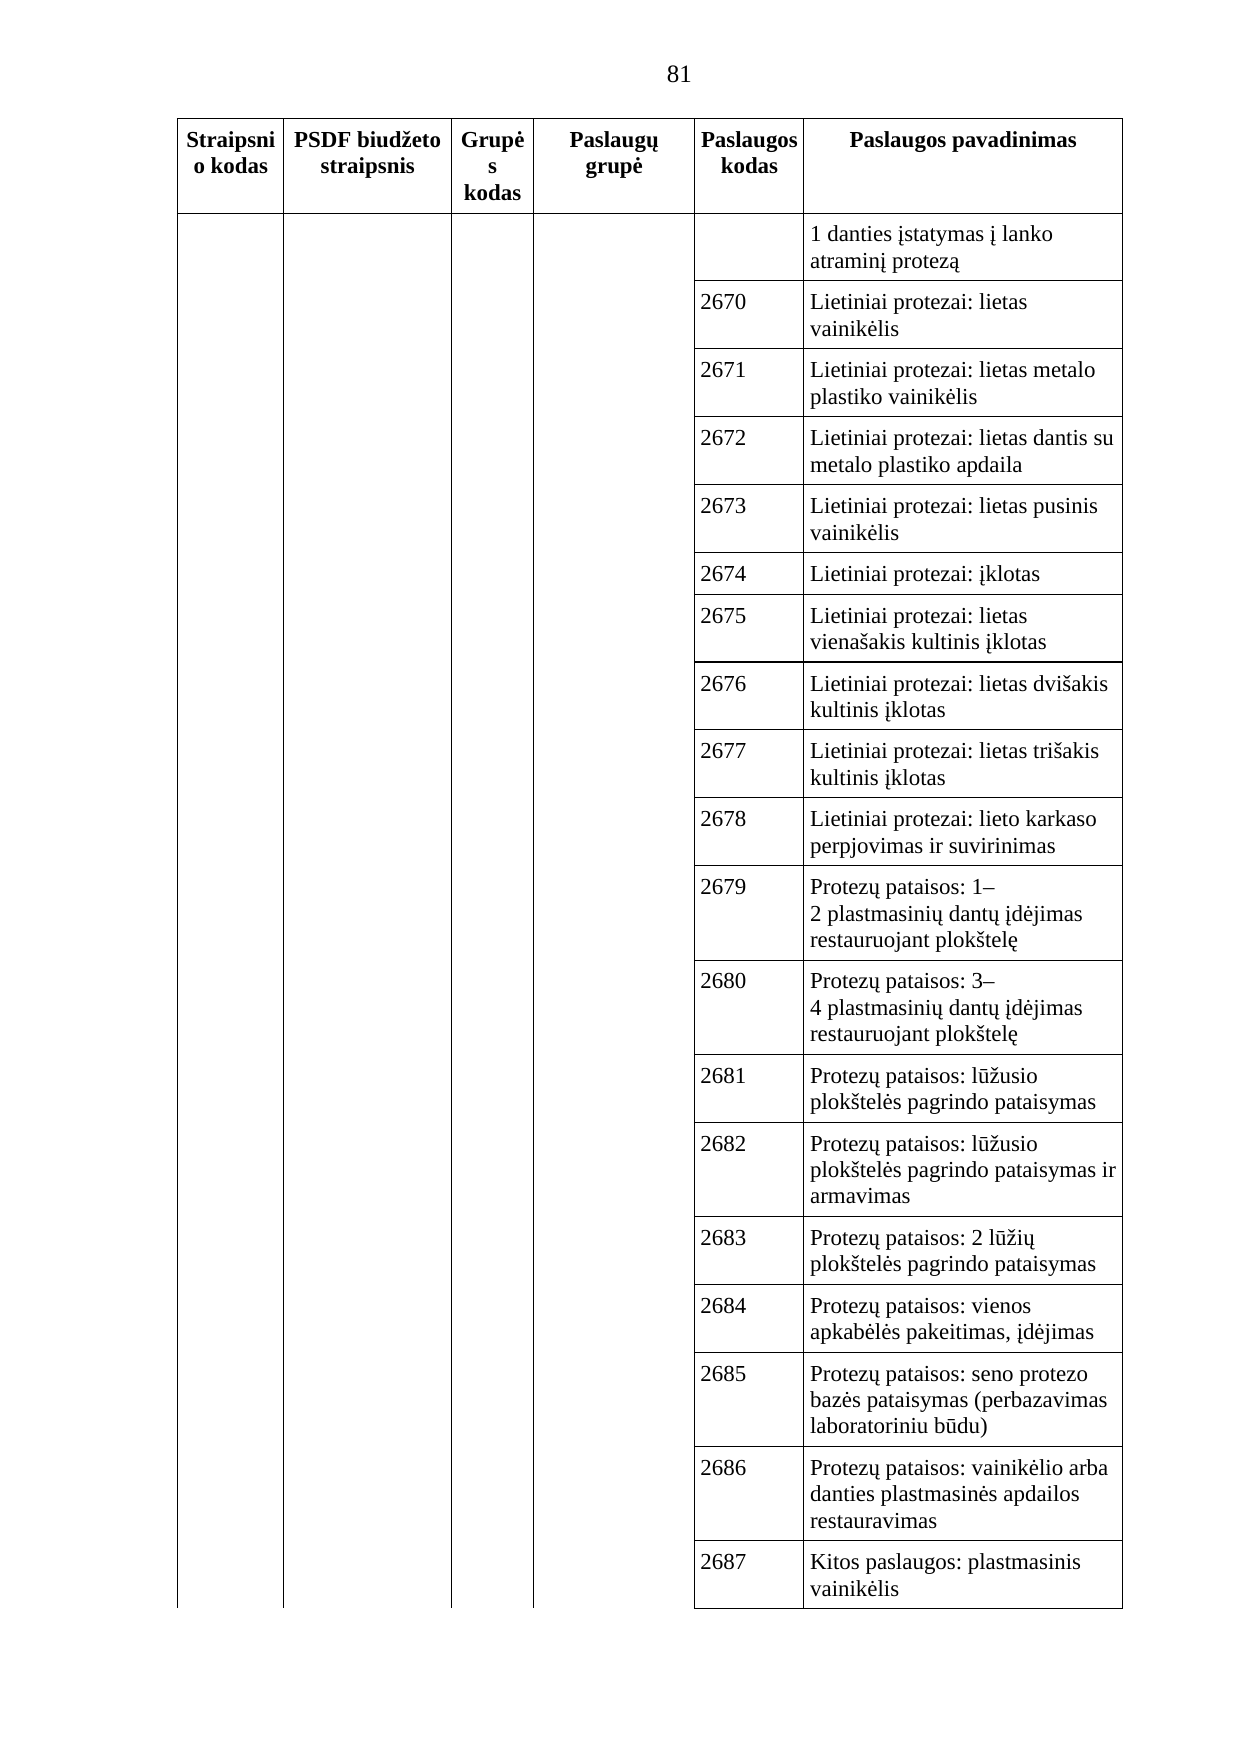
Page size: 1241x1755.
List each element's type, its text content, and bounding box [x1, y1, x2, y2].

table_cell Protezų pataisos: 3–4 plastmasinių dantų įdėjimas restauruojant plokštelę [804, 961, 1122, 1054]
table_cell [534, 1540, 694, 1608]
table_cell [284, 214, 451, 280]
table_cell [178, 484, 283, 552]
table_cell 2676 [695, 663, 803, 729]
table_cell 2672 [695, 417, 803, 484]
table_cell [284, 416, 451, 484]
table_cell [178, 594, 283, 661]
table_cell Protezų pataisos: seno protezo bazės pataisymas (perbazavimas laboratoriniu būdu) [804, 1353, 1122, 1446]
table_cell Protezų pataisos: 1–2 plastmasinių dantų įdėjimas restauruojant plokštelę [804, 866, 1122, 959]
table_cell [178, 348, 283, 416]
table_cell [178, 865, 283, 959]
table_header PSDF biudžeto straipsnis [284, 119, 451, 212]
table_cell [534, 1122, 694, 1216]
table_header Paslaugos kodas [695, 119, 803, 212]
table_cell [178, 1540, 283, 1608]
table_header Paslaugų grupė [534, 119, 694, 212]
table_cell Lietiniai protezai: lieto karkaso perpjovimas ir suvirinimas [804, 798, 1122, 865]
table_cell [178, 1352, 283, 1446]
table_cell [452, 348, 533, 416]
table_cell [534, 416, 694, 484]
table_cell Kitos paslaugos: plastmasinis vainikėlis [804, 1541, 1122, 1608]
table_cell [452, 280, 533, 348]
table_cell [452, 1352, 533, 1446]
table_cell [178, 1284, 283, 1352]
table_cell [452, 1216, 533, 1284]
table_cell [284, 865, 451, 959]
table_cell [534, 797, 694, 865]
table_cell [284, 1122, 451, 1216]
table_cell [178, 1446, 283, 1540]
table_cell [534, 484, 694, 552]
table_cell [178, 960, 283, 1054]
table_header Straipsnio kodas [178, 119, 283, 212]
table_cell [178, 214, 283, 280]
table_cell [534, 280, 694, 348]
table_cell [452, 552, 533, 593]
table_cell [452, 416, 533, 484]
table_cell 2684 [695, 1285, 803, 1352]
table_cell [284, 729, 451, 797]
table_cell Lietiniai protezai: lietas pusinis vainikėlis [804, 485, 1122, 552]
table_cell [452, 1122, 533, 1216]
table_cell 2686 [695, 1447, 803, 1540]
table_cell [178, 552, 283, 593]
table_cell [452, 484, 533, 552]
table_cell 2673 [695, 485, 803, 552]
table_cell 2685 [695, 1353, 803, 1446]
table_cell 2679 [695, 866, 803, 959]
table_cell [178, 797, 283, 865]
table_cell [534, 552, 694, 593]
table_cell Protezų pataisos: vienos apkabėlės pakeitimas, įdėjimas [804, 1285, 1122, 1352]
table_cell 2677 [695, 730, 803, 797]
table_cell Protezų pataisos: vainikėlio arba danties plastmasinės apdailos restauravimas [804, 1447, 1122, 1540]
table_cell [534, 1352, 694, 1446]
table_cell 2674 [695, 553, 803, 593]
table_cell [534, 960, 694, 1054]
table_cell 2675 [695, 595, 803, 661]
table_cell [695, 214, 803, 280]
table_cell 2678 [695, 798, 803, 865]
table_cell Lietiniai protezai: lietas trišakis kultinis įklotas [804, 730, 1122, 797]
table_cell [284, 348, 451, 416]
table_cell [284, 1216, 451, 1284]
table_cell 2681 [695, 1055, 803, 1122]
table_cell [452, 1540, 533, 1608]
table_cell [534, 865, 694, 959]
table_cell Lietiniai protezai: lietas metalo plastiko vainikėlis [804, 349, 1122, 416]
table_cell [284, 594, 451, 661]
table_cell [284, 661, 451, 729]
table_cell 2682 [695, 1123, 803, 1216]
table_cell 2683 [695, 1217, 803, 1284]
table_cell [452, 1054, 533, 1122]
table_cell [534, 1054, 694, 1122]
table_cell [534, 1216, 694, 1284]
table_cell 2680 [695, 961, 803, 1054]
table_cell [178, 1216, 283, 1284]
table_cell 1 danties įstatymas į lanko atraminį protezą [804, 214, 1122, 280]
table_cell [178, 1054, 283, 1122]
table_cell [534, 214, 694, 280]
table_cell [452, 729, 533, 797]
table_cell Protezų pataisos: 2 lūžių plokštelės pagrindo pataisymas [804, 1217, 1122, 1284]
table_cell [178, 1122, 283, 1216]
table_cell Protezų pataisos: lūžusio plokštelės pagrindo pataisymas [804, 1055, 1122, 1122]
table_cell 2687 [695, 1541, 803, 1608]
table_cell [178, 280, 283, 348]
table_cell Lietiniai protezai: įklotas [804, 553, 1122, 593]
table_cell [534, 1284, 694, 1352]
table_cell [452, 1446, 533, 1540]
table_cell [452, 960, 533, 1054]
table_cell [534, 594, 694, 661]
table_cell Protezų pataisos: lūžusio plokštelės pagrindo pataisymas ir armavimas [804, 1123, 1122, 1216]
table_cell [452, 214, 533, 280]
table_cell 2670 [695, 281, 803, 348]
table_cell [284, 1446, 451, 1540]
table_cell Lietiniai protezai: lietas vienašakis kultinis įklotas [804, 595, 1122, 661]
table_cell [284, 1352, 451, 1446]
table_cell Lietiniai protezai: lietas dvišakis kultinis įklotas [804, 663, 1122, 729]
table_cell [178, 416, 283, 484]
table_cell [284, 1054, 451, 1122]
table_cell [534, 348, 694, 416]
table_cell [178, 661, 283, 729]
table_cell [452, 594, 533, 661]
table_cell [178, 729, 283, 797]
table_cell [534, 1446, 694, 1540]
table_cell [284, 797, 451, 865]
table_cell [452, 797, 533, 865]
table_header Paslaugos pavadinimas [804, 119, 1122, 212]
table_cell [452, 661, 533, 729]
table_cell [284, 484, 451, 552]
table_cell Lietiniai protezai: lietas vainikėlis [804, 281, 1122, 348]
table_cell [284, 280, 451, 348]
table_header Grupės kodas [452, 119, 533, 212]
table_cell [452, 865, 533, 959]
table_cell [452, 1284, 533, 1352]
table_cell [534, 661, 694, 729]
table_cell [534, 729, 694, 797]
table_cell 2671 [695, 349, 803, 416]
table_cell Lietiniai protezai: lietas dantis su metalo plastiko apdaila [804, 417, 1122, 484]
table_cell [284, 1540, 451, 1608]
table_cell [284, 1284, 451, 1352]
table_cell [284, 960, 451, 1054]
table_cell [284, 552, 451, 593]
